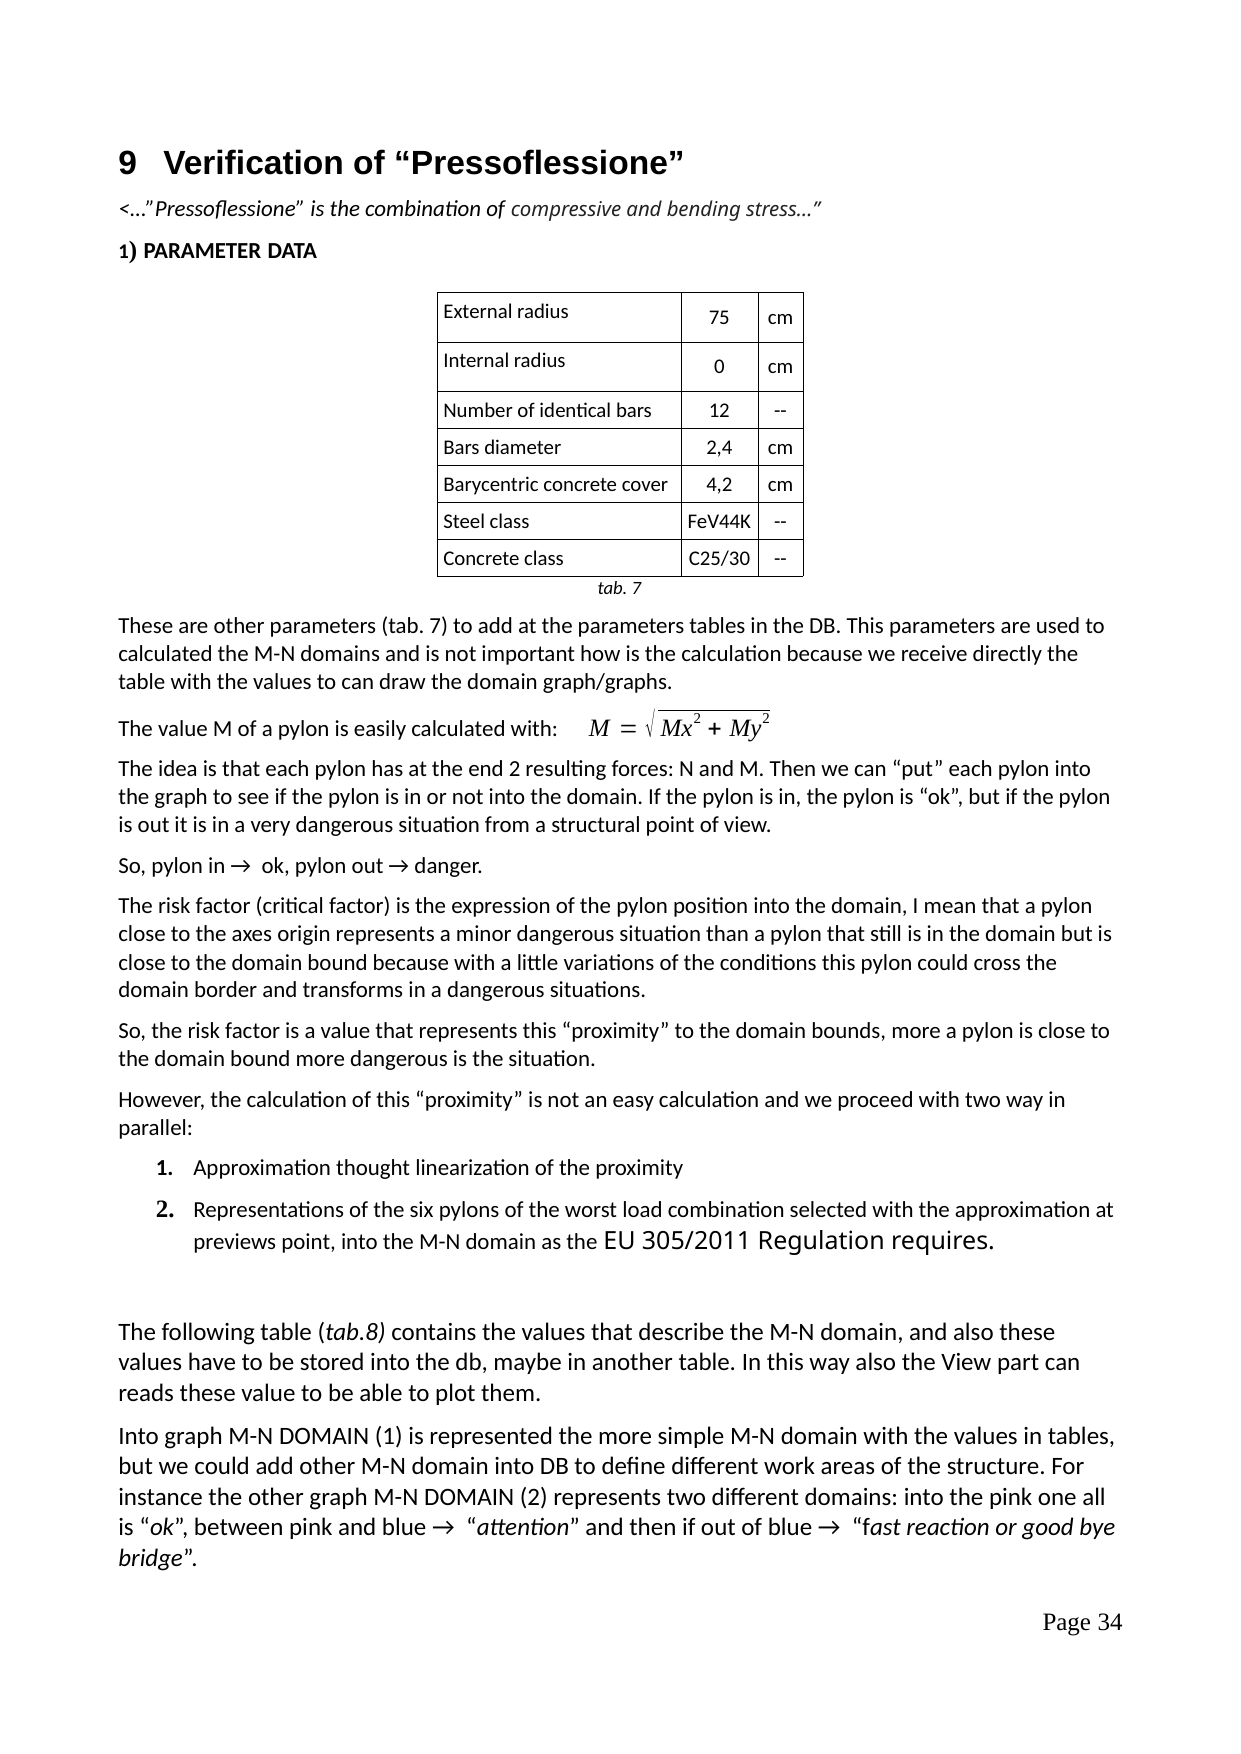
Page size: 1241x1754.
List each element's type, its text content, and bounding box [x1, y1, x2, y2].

text 1) PARAMETER DATA [118, 235, 1122, 264]
table_cell 2,4 [682, 429, 758, 465]
subtitle Verification of “Pressoflessione” [118, 143, 1122, 182]
table_cell 0 [682, 343, 758, 391]
text So, pylon in → ok, pylon out → danger. [118, 851, 1122, 879]
table_cell cm [759, 466, 803, 502]
table_cell 4,2 [682, 466, 758, 502]
table_cell Concrete class [438, 540, 681, 576]
list Approximation thought linearization of the proximity [156, 1153, 1122, 1181]
table_cell -- [759, 392, 803, 428]
table_cell C25/30 [682, 540, 758, 576]
text <...”Pressoflessione” is the combination of compressive and bending stress...” [118, 194, 1122, 222]
table_cell Barycentric concrete cover [438, 466, 681, 502]
table_cell Bars diameter [438, 429, 681, 465]
list Representations of the six pylons of the worst load combination selected with the approximation at previews point, into the M-N domain as the EU 305/2011 Regulation requires. [156, 1194, 1122, 1257]
table_header 75 [682, 293, 758, 342]
table_cell Number of identical bars [438, 392, 681, 428]
table_header External radius [438, 293, 681, 342]
text The idea is that each pylon has at the end 2 resulting forces: N and M. Then we can “put” each pylon into the graph to see if the pylon is in or not into the domain. If the pylon is in, the pylon is “ok”, but if the pylon is out it is in a very dangerous situation from a structural point of view. [118, 754, 1122, 838]
text However, the calculation of this “proximity” is not an easy calculation and we proceed with two way in parallel: [118, 1085, 1122, 1141]
table_cell cm [759, 429, 803, 465]
text These are other parameters (tab. 7) to add at the parameters tables in the DB. This parameters are used to calculated the M-N domains and is not important how is the calculation because we receive directly the table with the values to can draw the domain graph/graphs. [118, 611, 1122, 696]
text The risk factor (critical factor) is the expression of the pylon position into the domain, I mean that a pylon close to the axes origin represents a minor dangerous situation than a pylon that still is in the domain but is close to the domain bound because with a little variations of the conditions this pylon could cross the domain border and transforms in a dangerous situations. [118, 892, 1122, 1004]
table_cell Steel class [438, 503, 681, 539]
table_header cm [759, 293, 803, 342]
table_cell FeV44K [682, 503, 758, 539]
text tab. 7 [118, 576, 1122, 599]
table_cell 12 [682, 392, 758, 428]
table_cell Internal radius [438, 343, 681, 391]
table_cell -- [759, 503, 803, 539]
table_cell -- [759, 540, 803, 576]
text So, the risk factor is a value that represents this “proximity” to the domain bounds, more a pylon is close to the domain bound more dangerous is the situation. [118, 1016, 1122, 1072]
text The value M of a pylon is easily calculated with: [118, 708, 1122, 742]
text The following table (tab.8) contains the values that describe the M-N domain, and also these values have to be stored into the db, maybe in another table. In this way also the View part can reads these value to be able to plot them. [118, 1316, 1122, 1407]
table_cell cm [759, 343, 803, 391]
text Into graph M-N DOMAIN (1) is represented the more simple M-N domain with the values in tables, but we could add other M-N domain into DB to define different work areas of the structure. For instance the other graph M-N DOMAIN (2) represents two different domains: into the pink one all is “ok”, between pink and blue → “attention” and then if out of blue → “fast reaction or good bye bridge”. [118, 1420, 1122, 1573]
